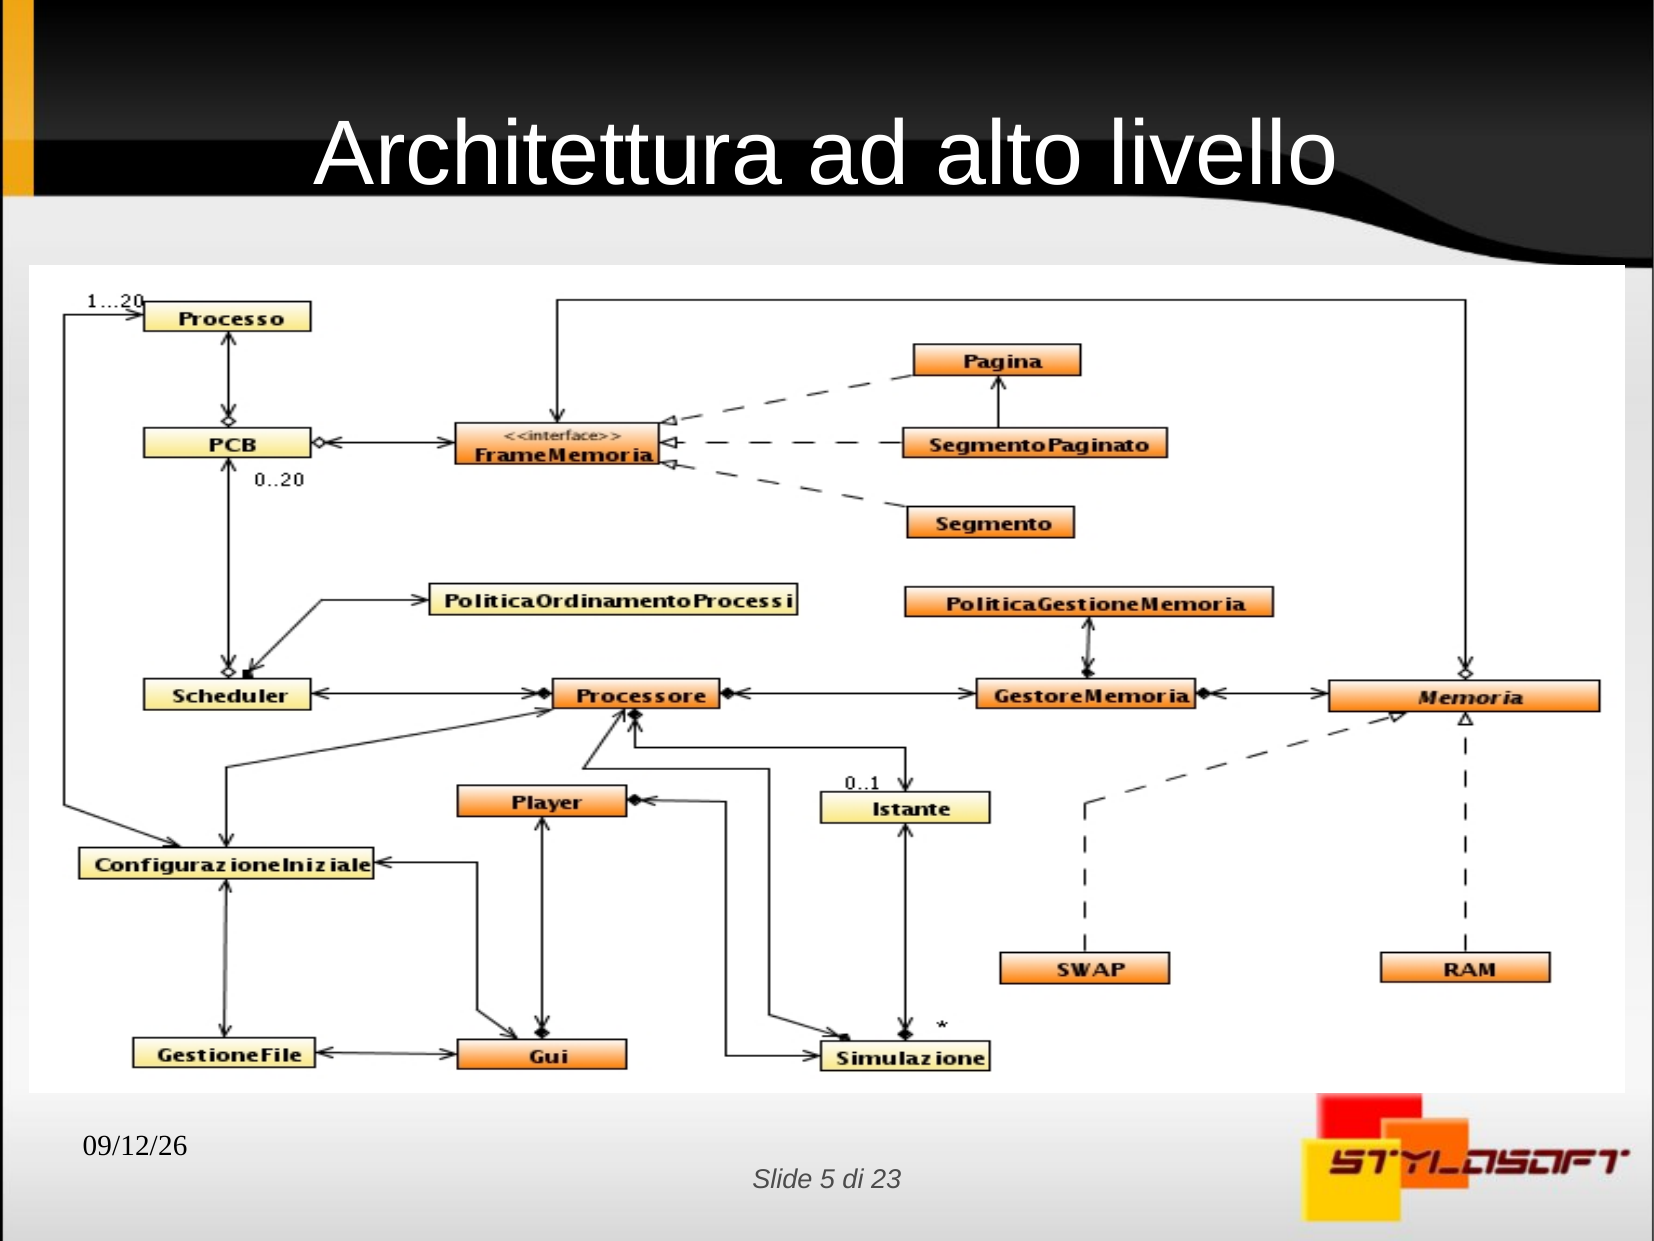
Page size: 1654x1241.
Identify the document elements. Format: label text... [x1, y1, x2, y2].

picture [0, 0, 1654, 1156]
title Architettura ad alto livello [82, 49, 1571, 257]
text_box Slide <number> di 23 [0, 1156, 1654, 1241]
